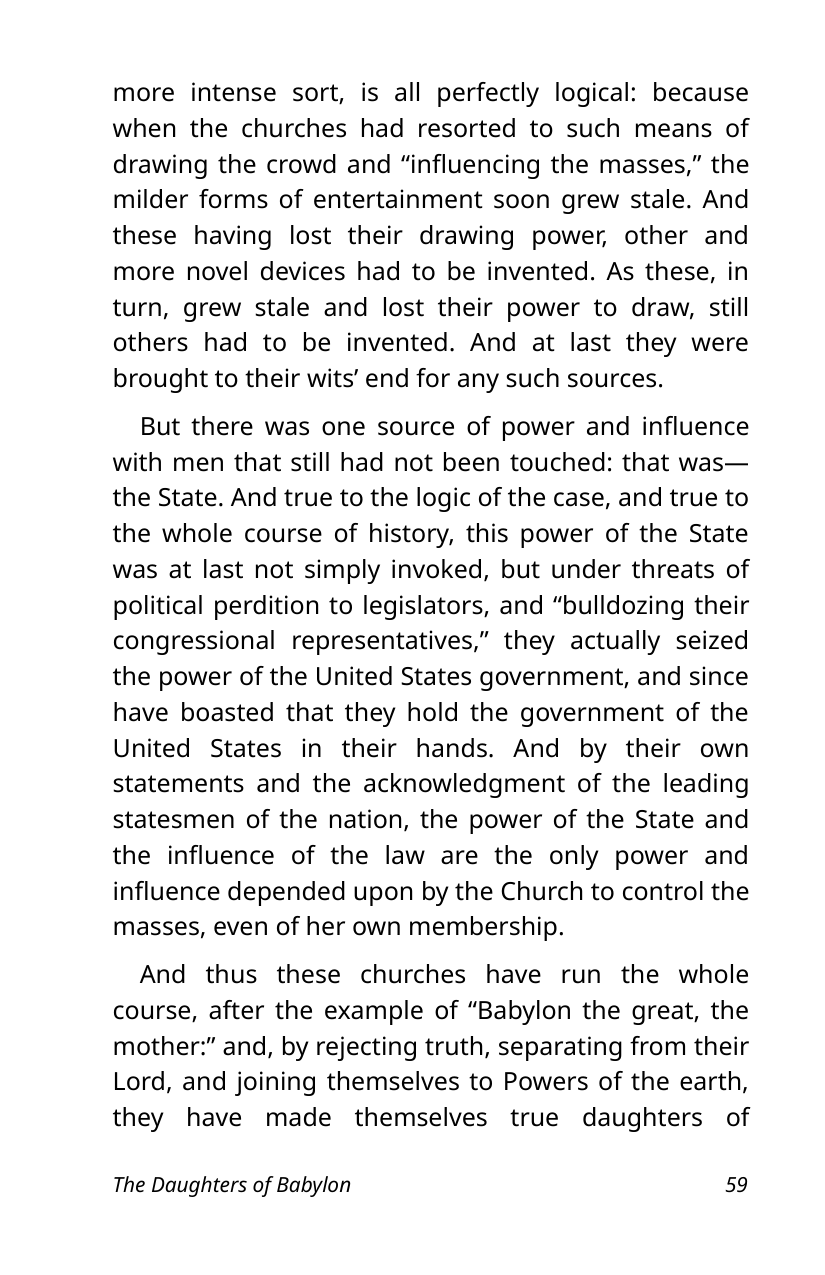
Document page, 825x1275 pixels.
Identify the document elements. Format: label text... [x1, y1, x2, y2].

text And thus these churches have run the whole course, after the example of “Babylon the great, the mother:” and, by rejecting truth, separating from their Lord, and joining themselves to Powers of the earth, they have made themselves true daughters of [112, 957, 750, 1134]
text But there was one source of power and influence with men that still had not been touched: that was—the State. And true to the logic of the case, and true to the whole course of history, this power of the State was at last not simply invoked, but under threats of political perdition to legislators, and “bulldozing their congressional representatives,” they actually seized the power of the United States government, and since have boasted that they hold the government of the United States in their hands. And by their own statements and the acknowledgment of the leading statesmen of the nation, the power of the State and the influence of the law are the only power and influence depended upon by the Church to control the masses, even of her own membership. [112, 409, 750, 943]
text more intense sort, is all perfectly logical: because when the churches had resorted to such means of drawing the crowd and “influencing the masses,” the milder forms of entertainment soon grew stale. And these having lost their drawing power, other and more novel devices had to be invented. As these, in turn, grew stale and lost their power to draw, still others had to be invented. And at last they were brought to their wits’ end for any such sources. [112, 75, 750, 395]
